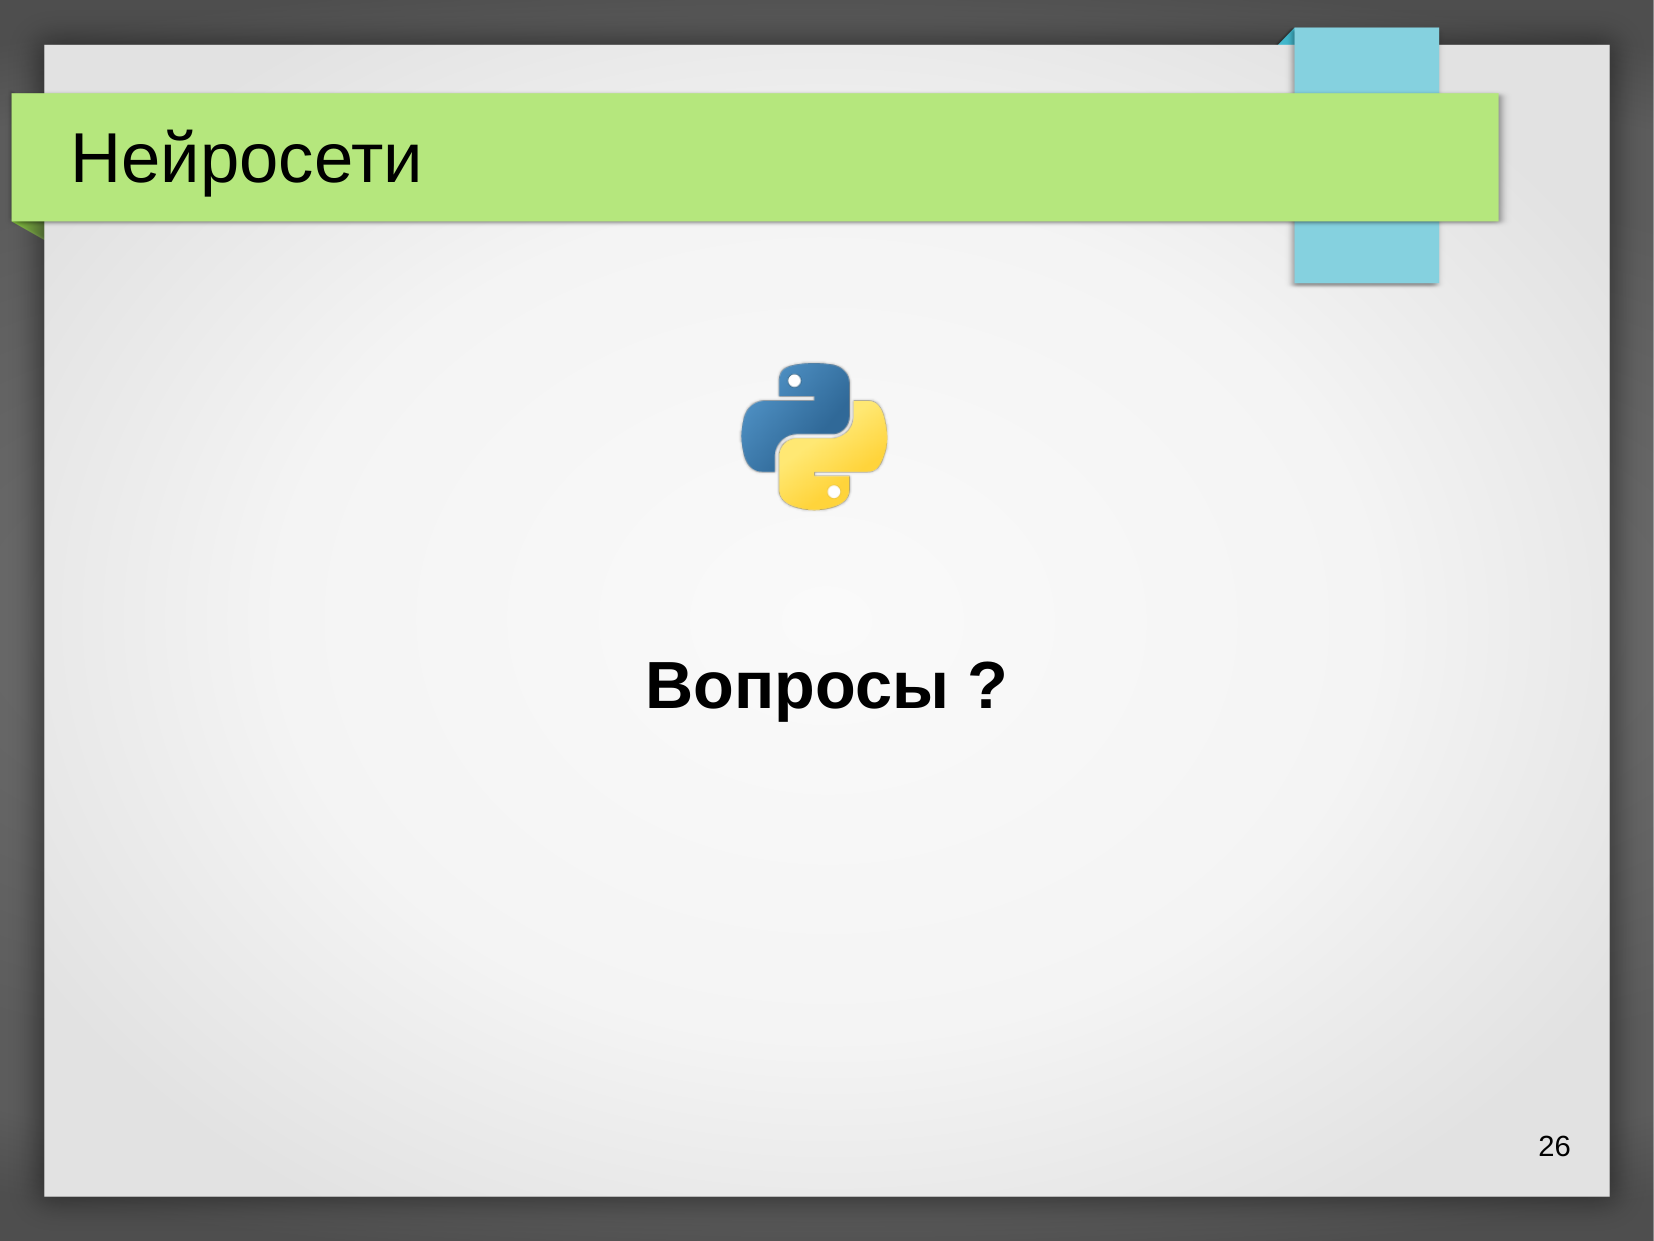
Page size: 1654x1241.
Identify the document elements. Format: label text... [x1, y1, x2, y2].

title Нейросети [70, 118, 1205, 199]
subtitle Вопросы ? [82, 236, 1571, 1134]
picture [0, 0, 1654, 1241]
